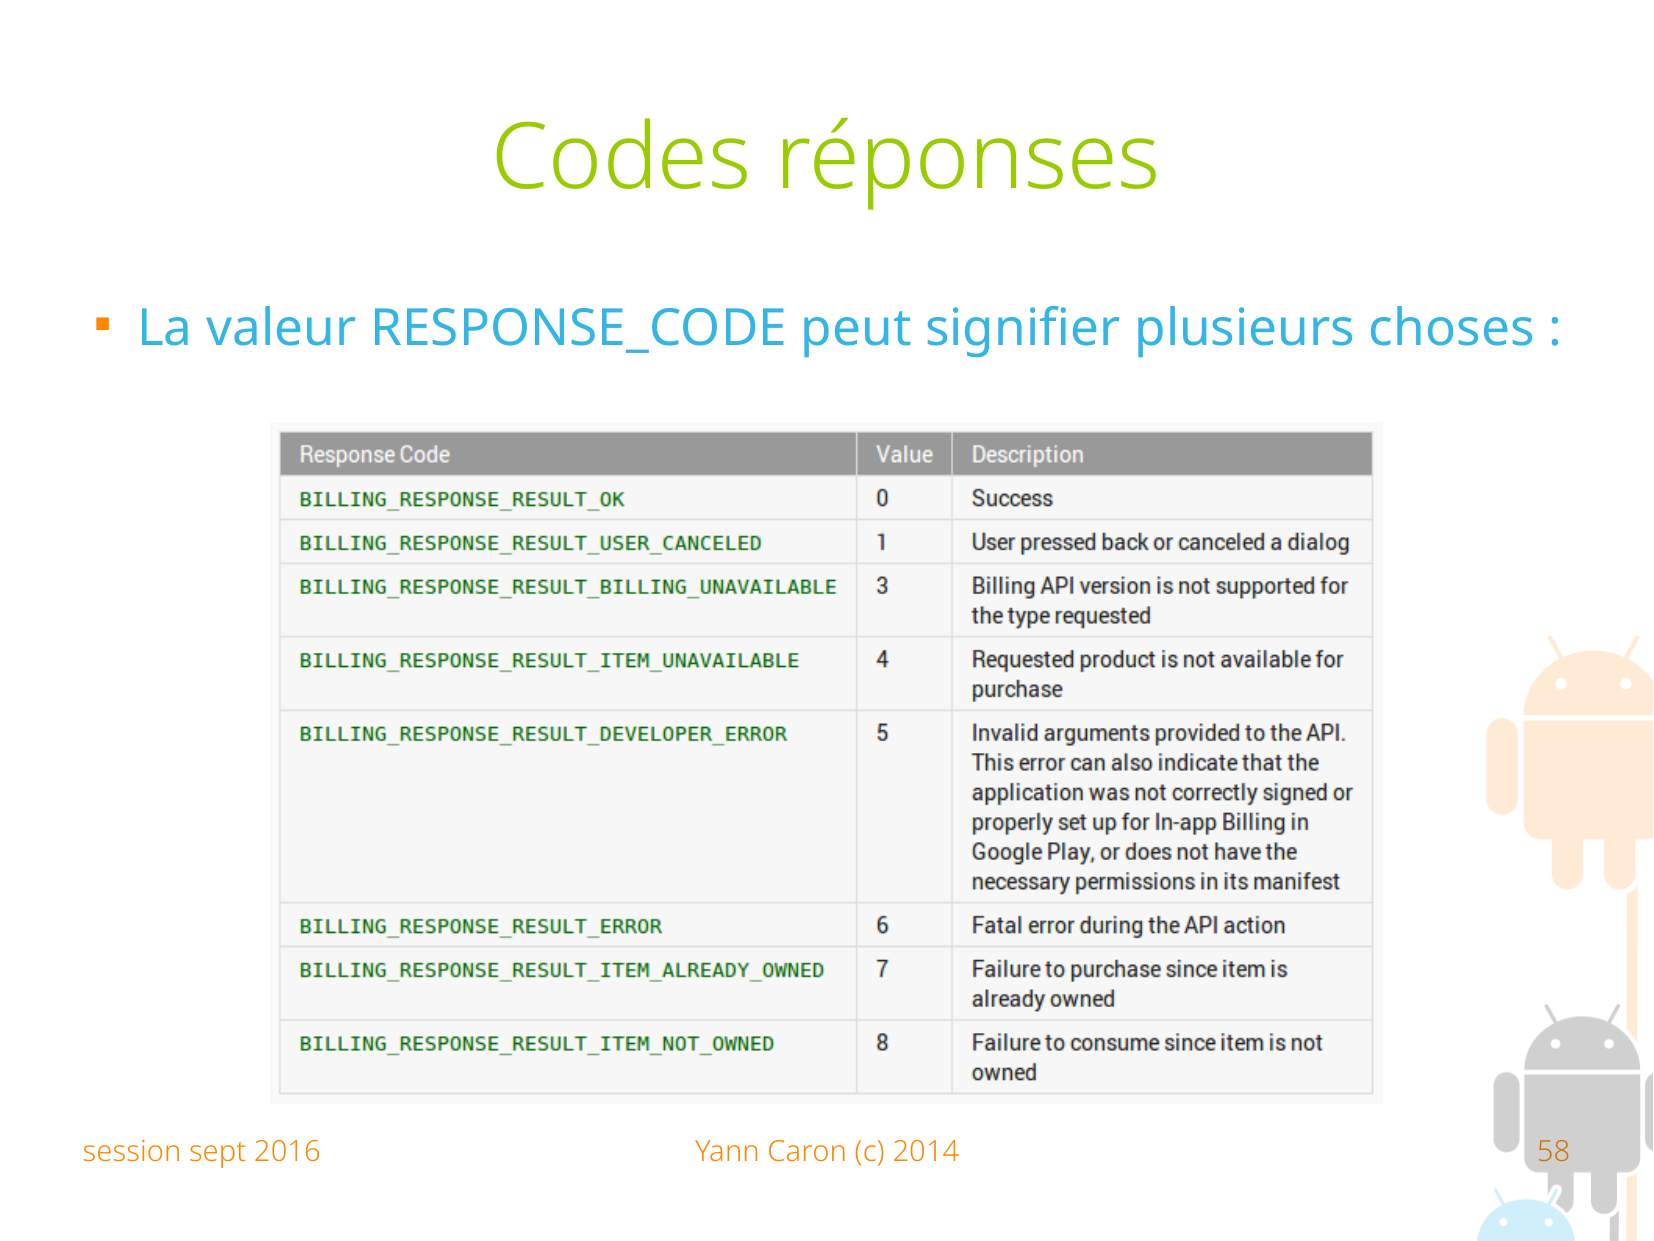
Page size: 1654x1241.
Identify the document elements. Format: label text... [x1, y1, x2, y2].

picture [240, 422, 1654, 1241]
list La valeur RESPONSE_CODE peut signifier plusieurs choses : [82, 290, 1571, 421]
title Codes réponses [82, 49, 1571, 257]
